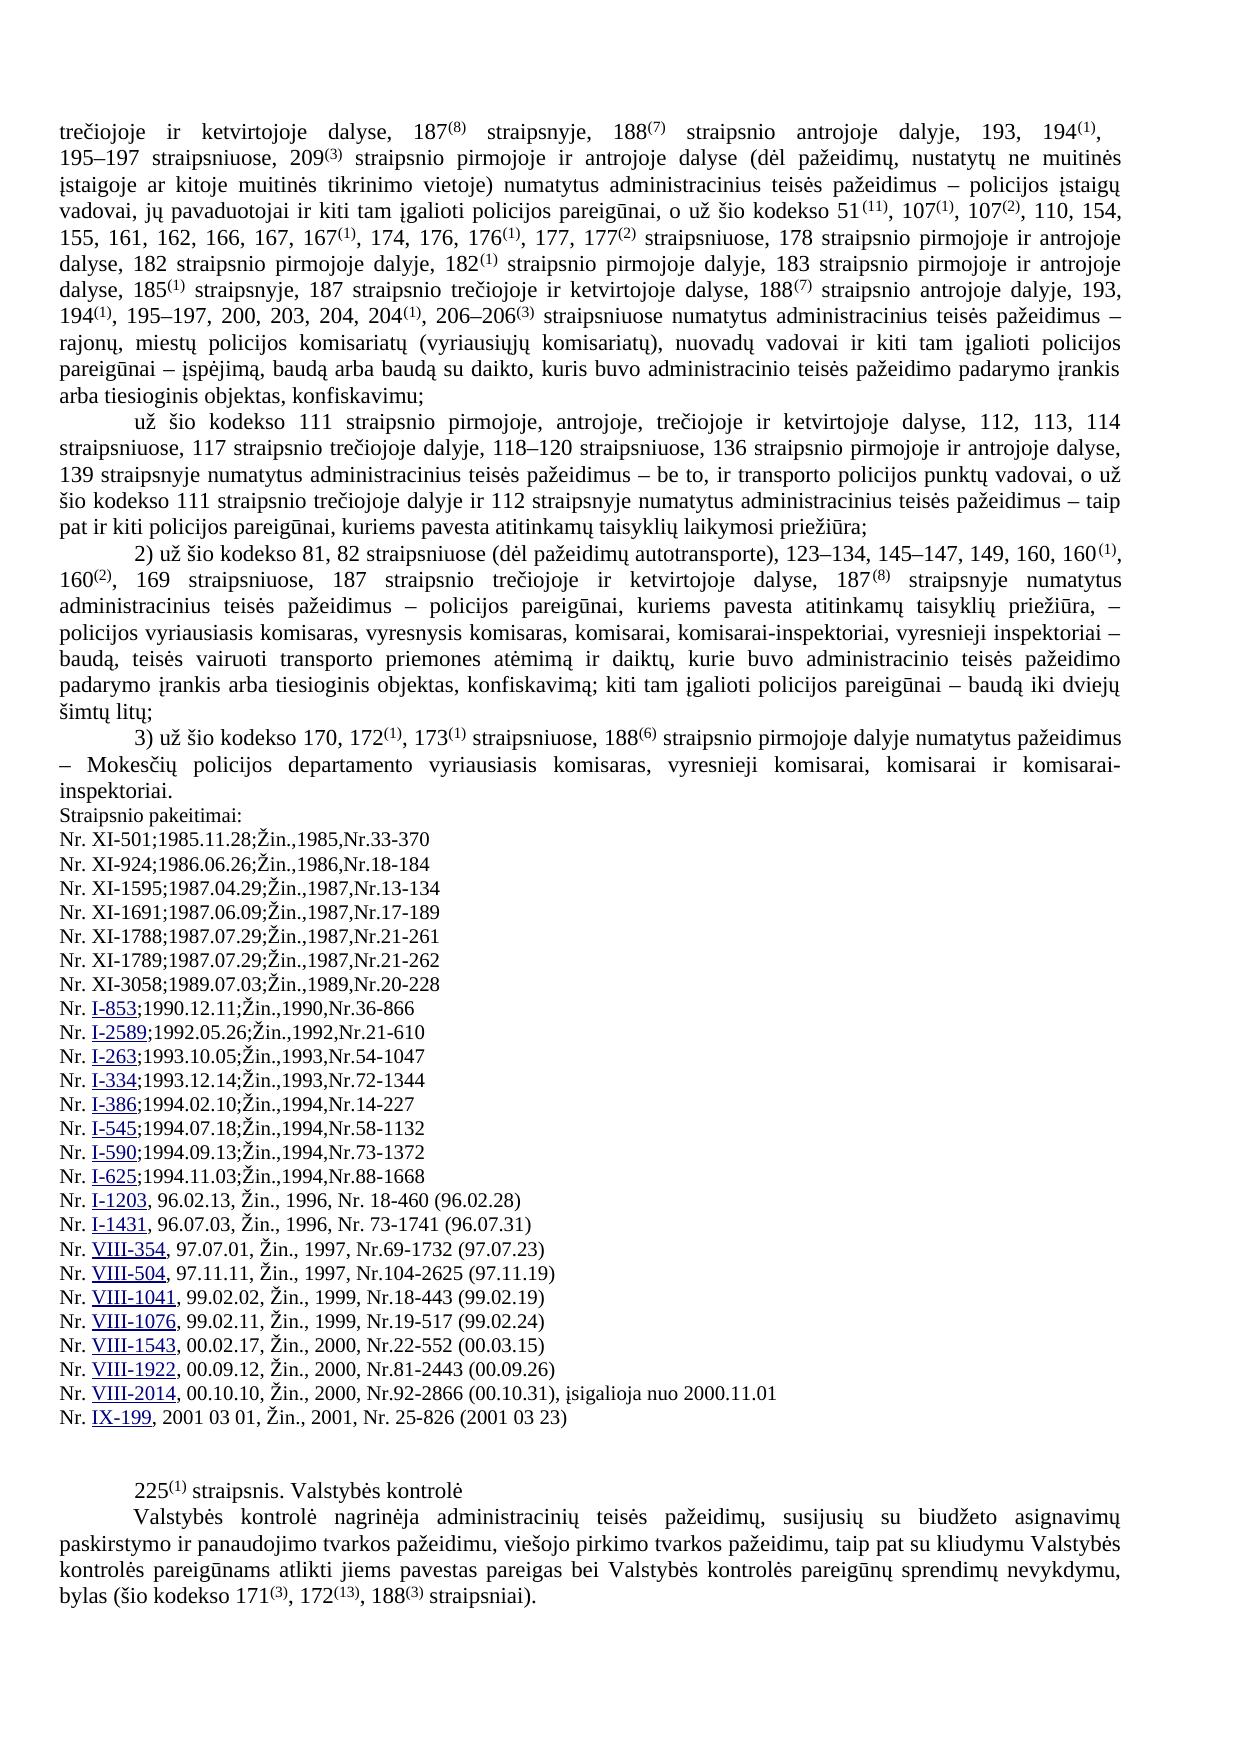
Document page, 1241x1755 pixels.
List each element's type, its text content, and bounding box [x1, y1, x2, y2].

text už šio kodekso 111 straipsnio pirmojoje, antrojoje, trečiojoje ir ketvirtojoje dalyse, 112, 113, 114 straipsniuose, 117 straipsnio trečiojoje dalyje, 118–120 straipsniuose, 136 straipsnio pirmojoje ir antrojoje dalyse, 139 straipsnyje numatytus administracinius teisės pažeidimus – be to, ir transporto policijos punktų vadovai, o už šio kodekso 111 straipsnio trečiojoje dalyje ir 112 straipsnyje numatytus administracinius teisės pažeidimus – taip pat ir kiti policijos pareigūnai, kuriems pavesta atitinkamų taisyklių laikymosi priežiūra; [59, 408, 1122, 540]
text Valstybės kontrolė nagrinėja administracinių teisės pažeidimų, susijusių su biudžeto asignavimų paskirstymo ir panaudojimo tvarkos pažeidimu, viešojo pirkimo tvarkos pažeidimu, taip pat su kliudymu Valstybės kontrolės pareigūnams atlikti jiems pavestas pareigas bei Valstybės kontrolės pareigūnų sprendimų nevykdymu, bylas (šio kodekso 171(3), 172(13), 188(3) straipsniai). [59, 1503, 1122, 1609]
text 3) už šio kodekso 170, 172(1), 173(1) straipsniuose, 188(6) straipsnio pirmojoje dalyje numatytus pažeidimus – Mokesčių policijos departamento vyriausiasis komisaras, vyresnieji komisarai, komisarai ir komisarai-inspektoriai. [59, 724, 1122, 803]
text Straipsnio pakeitimai: [59, 803, 1122, 827]
text Nr. XI-1788;1987.07.29;Žin.,1987,Nr.21-261 [59, 924, 1122, 948]
text Nr. VIII-1076, 99.02.11, Žin., 1999, Nr.19-517 (99.02.24) [59, 1309, 1122, 1333]
text 2) už šio kodekso 81, 82 straipsniuose (dėl pažeidimų autotransporte), 123–134, 145–147, 149, 160, 160(1), 160(2), 169 straipsniuose, 187 straipsnio trečiojoje ir ketvirtojoje dalyse, 187(8) straipsnyje numatytus administracinius teisės pažeidimus – policijos pareigūnai, kuriems pavesta atitinkamų taisyklių priežiūra, – policijos vyriausiasis komisaras, vyresnysis komisaras, komisarai, komisarai-inspektoriai, vyresnieji inspektoriai – baudą, teisės vairuoti transporto priemones atėmimą ir daiktų, kurie buvo administracinio teisės pažeidimo padarymo įrankis arba tiesioginis objektas, konfiskavimą; kiti tam įgalioti policijos pareigūnai – baudą iki dviejų šimtų litų; [59, 540, 1122, 724]
text Nr. XI-1691;1987.06.09;Žin.,1987,Nr.17-189 [59, 899, 1122, 924]
text Nr. VIII-354, 97.07.01, Žin., 1997, Nr.69-1732 (97.07.23) [59, 1236, 1122, 1261]
text Nr. I-334;1993.12.14;Žin.,1993,Nr.72-1344 [59, 1068, 1122, 1092]
text Nr. IX-199, 2001 03 01, Žin., 2001, Nr. 25-826 (2001 03 23) [59, 1405, 1122, 1429]
text Nr. VIII-2014, 00.10.10, Žin., 2000, Nr.92-2866 (00.10.31), įsigalioja nuo 2000.11.01 [59, 1381, 1122, 1405]
text Nr. VIII-1922, 00.09.12, Žin., 2000, Nr.81-2443 (00.09.26) [59, 1357, 1122, 1381]
text Nr. I-1431, 96.07.03, Žin., 1996, Nr. 73-1741 (96.07.31) [59, 1212, 1122, 1236]
text Nr. VIII-1041, 99.02.02, Žin., 1999, Nr.18-443 (99.02.19) [59, 1284, 1122, 1309]
text Nr. I-2589;1992.05.26;Žin.,1992,Nr.21-610 [59, 1020, 1122, 1044]
text Nr. I-590;1994.09.13;Žin.,1994,Nr.73-1372 [59, 1140, 1122, 1164]
text Nr. I-625;1994.11.03;Žin.,1994,Nr.88-1668 [59, 1164, 1122, 1188]
text Nr. XI-3058;1989.07.03;Žin.,1989,Nr.20-228 [59, 972, 1122, 996]
text Nr. I-1203, 96.02.13, Žin., 1996, Nr. 18-460 (96.02.28) [59, 1188, 1122, 1212]
text Nr. I-545;1994.07.18;Žin.,1994,Nr.58-1132 [59, 1116, 1122, 1140]
text Nr. VIII-1543, 00.02.17, Žin., 2000, Nr.22-552 (00.03.15) [59, 1333, 1122, 1357]
text Nr. XI-1595;1987.04.29;Žin.,1987,Nr.13-134 [59, 876, 1122, 899]
text Nr. XI-924;1986.06.26;Žin.,1986,Nr.18-184 [59, 851, 1122, 876]
text Nr. VIII-504, 97.11.11, Žin., 1997, Nr.104-2625 (97.11.19) [59, 1261, 1122, 1284]
text Nr. I-386;1994.02.10;Žin.,1994,Nr.14-227 [59, 1092, 1122, 1116]
text Nr. XI-501;1985.11.28;Žin.,1985,Nr.33-370 [59, 827, 1122, 851]
text Nr. XI-1789;1987.07.29;Žin.,1987,Nr.21-262 [59, 948, 1122, 972]
text 225(1) straipsnis. Valstybės kontrolė [59, 1477, 1122, 1503]
text Nr. I-853;1990.12.11;Žin.,1990,Nr.36-866 [59, 996, 1122, 1020]
text Nr. I-263;1993.10.05;Žin.,1993,Nr.54-1047 [59, 1044, 1122, 1068]
text trečiojoje ir ketvirtojoje dalyse, 187(8) straipsnyje, 188(7) straipsnio antrojoje dalyje, 193, 194(1), 195–197 straipsniuose, 209(3) straipsnio pirmojoje ir antrojoje dalyse (dėl pažeidimų, nustatytų ne muitinės įstaigoje ar kitoje muitinės tikrinimo vietoje) numatytus administracinius teisės pažeidimus – policijos įstaigų vadovai, jų pavaduotojai ir kiti tam įgalioti policijos pareigūnai, o už šio kodekso 51(11), 107(1), 107(2), 110, 154, 155, 161, 162, 166, 167, 167(1), 174, 176, 176(1), 177, 177(2) straipsniuose, 178 straipsnio pirmojoje ir antrojoje dalyse, 182 straipsnio pirmojoje dalyje, 182(1) straipsnio pirmojoje dalyje, 183 straipsnio pirmojoje ir antrojoje dalyse, 185(1) straipsnyje, 187 straipsnio trečiojoje ir ketvirtojoje dalyse, 188(7) straipsnio antrojoje dalyje, 193, 194(1), 195–197, 200, 203, 204, 204(1), 206–206(3) straipsniuose numatytus administracinius teisės pažeidimus – rajonų, miestų policijos komisariatų (vyriausiųjų komisariatų), nuovadų vadovai ir kiti tam įgalioti policijos pareigūnai – įspėjimą, baudą arba baudą su daikto, kuris buvo administracinio teisės pažeidimo padarymo įrankis arba tiesioginis objektas, konfiskavimu; [59, 118, 1122, 408]
